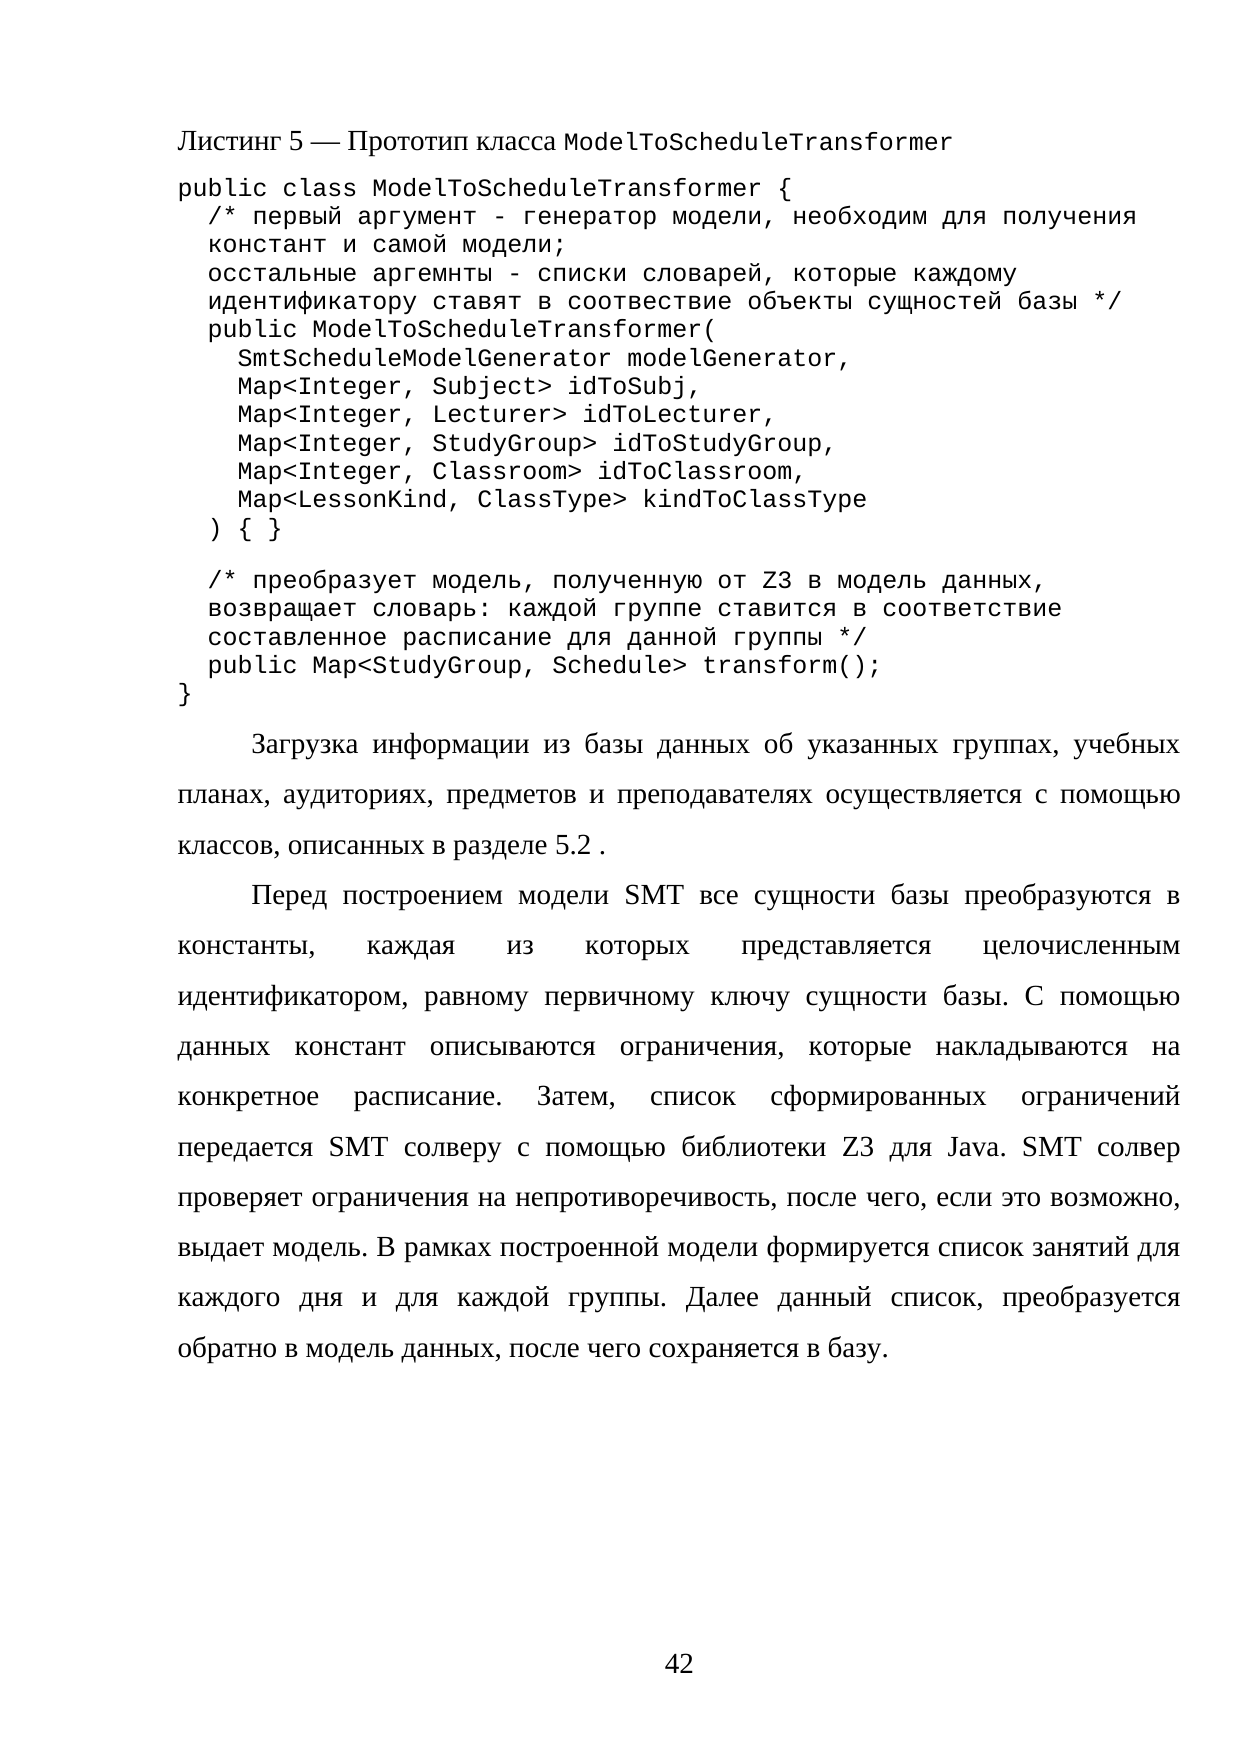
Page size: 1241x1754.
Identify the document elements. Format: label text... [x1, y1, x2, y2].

text возвращает словарь: каждой группе ставится в соответствие [177, 596, 1181, 624]
text public Map<StudyGroup, Schedule> transform(); [177, 653, 1181, 681]
text /* преобразует модель, полученную от Z3 в модель данных, [177, 568, 1181, 596]
text /* первый аргумент - генератор модели, необходим для получения [177, 204, 1181, 232]
text SmtScheduleModelGenerator modelGenerator, [177, 345, 1181, 374]
text } [177, 681, 1181, 709]
text Перед построением модели SMT все сущности базы преобразуются в константы, каждая из которых представляется целочисленным идентификатором, равному первичному ключу сущности базы. С помощью данных констант описываются ограничения, которые накладываются на конкретное расписание. Затем, список сформированных ограничений передается SMT солверу с помощью библиотеки Z3 для Java. SMT солвер проверяет ограничения на непротиворечивость, после чего, если это возможно, выдает модель. В рамках построенной модели формируется список занятий для каждого дня и для каждой группы. Далее данный список, преобразуется обратно в модель данных, после чего сохраняется в базу. [177, 877, 1181, 1363]
text ) { } [177, 515, 1181, 544]
text public ModelToScheduleTransformer( [177, 317, 1181, 345]
text Map<Integer, Classroom> idToClassroom, [177, 459, 1181, 487]
text осстальные аргемнты - списки словарей, которые каждому [177, 260, 1181, 289]
text Map<Integer, StudyGroup> idToStudyGroup, [177, 430, 1181, 459]
text констант и самой модели; [177, 232, 1181, 260]
text Загрузка информации из базы данных об указанных группах, учебных планах, аудиториях, предметов и преподавателях осуществляется с помощью классов, описанных в разделе 5.2. [177, 709, 1181, 860]
text [177, 118, 1181, 123]
text составленное расписание для данной группы */ [177, 624, 1181, 653]
text [177, 158, 1181, 175]
text Map<Integer, Lecturer> idToLecturer, [177, 402, 1181, 430]
text public class ModelToScheduleTransformer { [177, 175, 1181, 204]
text Листинг 5 — Прототип класса ModelToScheduleTransformer [177, 123, 1181, 158]
text [177, 544, 1181, 568]
text Map<LessonKind, ClassType> kindToClassType [177, 487, 1181, 515]
text идентификатору ставят в соотвествие объекты сущностей базы */ [177, 289, 1181, 317]
text Map<Integer, Subject> idToSubj, [177, 374, 1181, 402]
